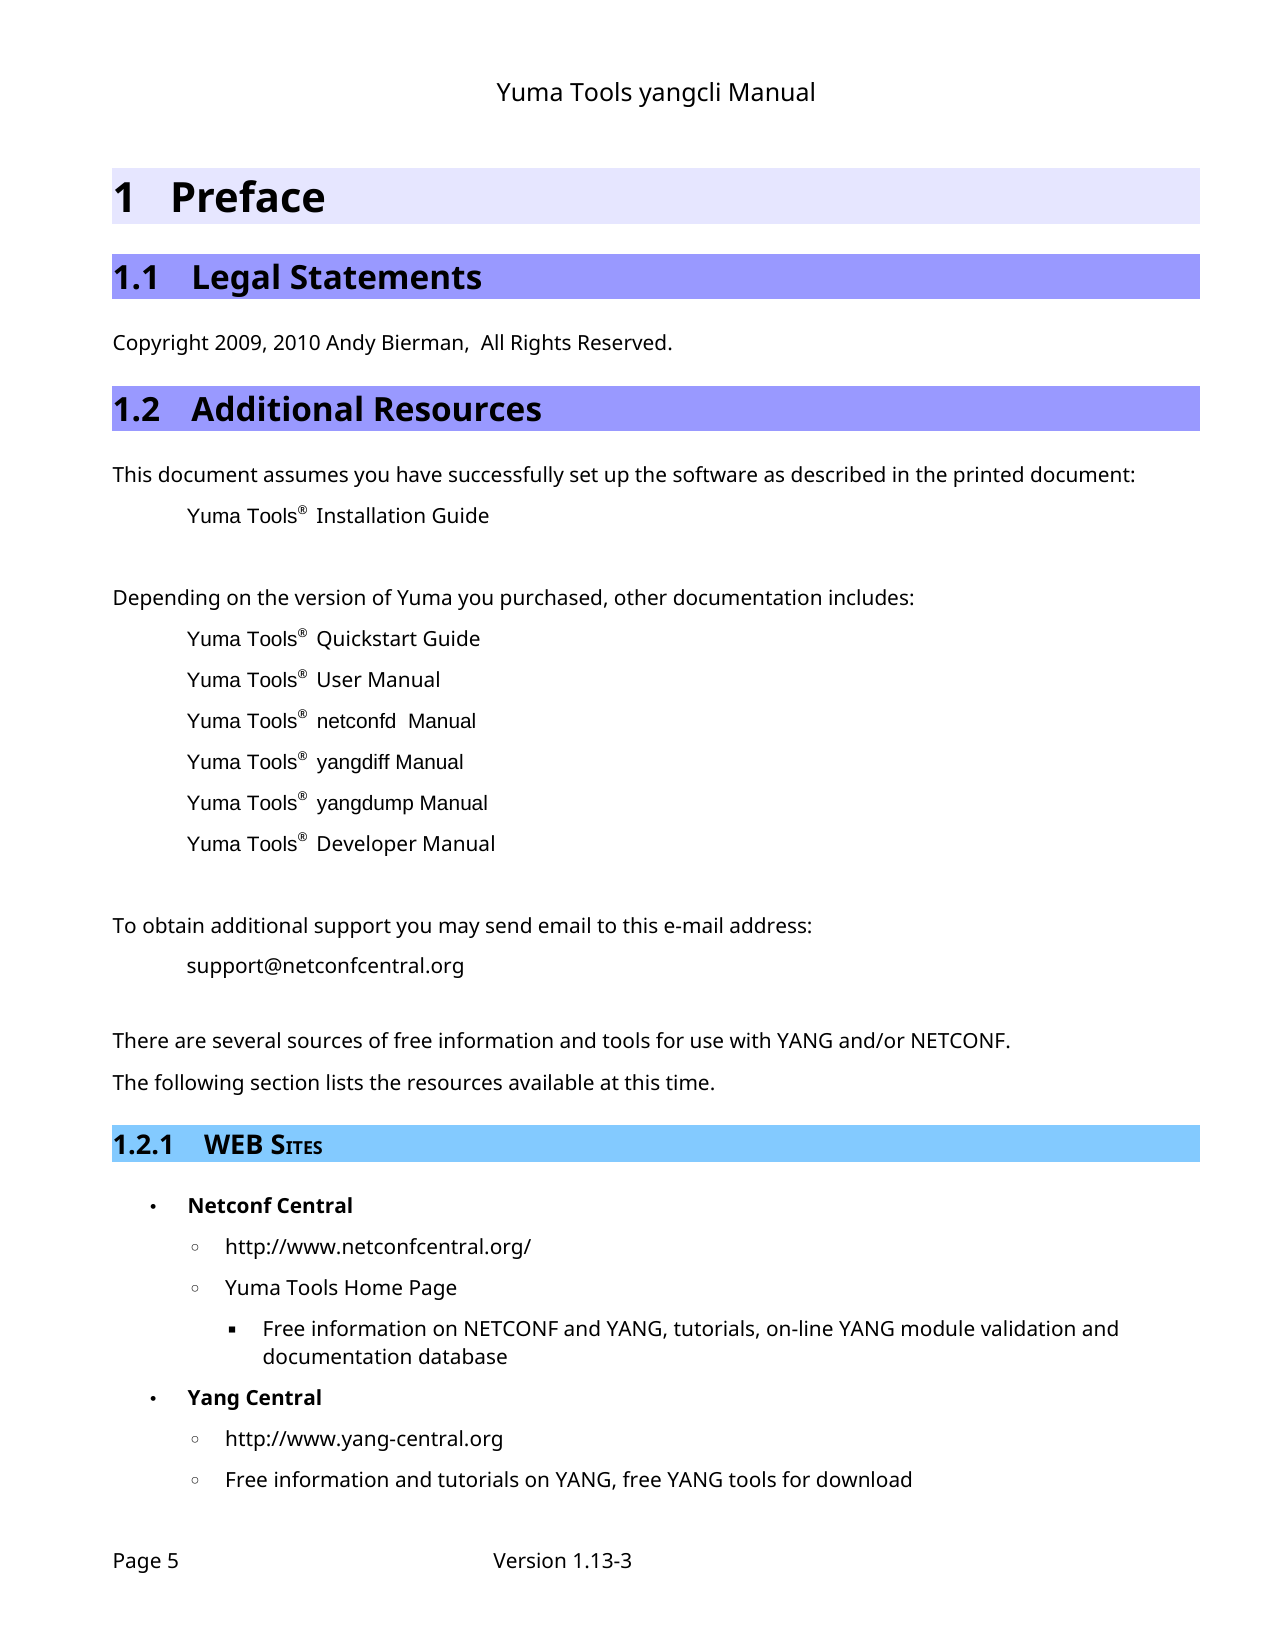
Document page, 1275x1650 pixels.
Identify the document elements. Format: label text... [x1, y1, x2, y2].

text Yuma Tools® Developer Manual [112, 829, 1200, 857]
list Yuma Tools Home Page [187, 1273, 1200, 1302]
text support@netconfcentral.org [112, 952, 1200, 980]
list Yang Central [150, 1383, 1200, 1412]
text The following section lists the resources available at this time. [112, 1068, 1200, 1096]
text Depending on the version of Yuma you purchased, other documentation includes: [112, 583, 1200, 612]
subtitle WEB Sites [112, 1125, 1200, 1162]
text Yuma Tools® yangdiff Manual [112, 747, 1200, 775]
list http://www.yang-central.org [187, 1424, 1200, 1453]
list http://www.netconfcentral.org/ [187, 1232, 1200, 1261]
list Free information on NETCONF and YANG, tutorials, on-line YANG module validation and documentation database [225, 1314, 1200, 1371]
subtitle Preface [112, 168, 1200, 224]
list Free information and tutorials on YANG, free YANG tools for download [187, 1465, 1200, 1494]
text To obtain additional support you may send email to this e-mail address: [112, 911, 1200, 939]
subtitle Legal Statements [112, 254, 1200, 299]
text Yuma Tools® Quickstart Guide [112, 624, 1200, 653]
text This document assumes you have successfully set up the software as described in the printed document: [112, 460, 1200, 489]
text There are several sources of free information and tools for use with YANG and/or NETCONF. [112, 1027, 1200, 1055]
text Yuma Tools® netconfd Manual [112, 706, 1200, 734]
text Yuma Tools® User Manual [112, 665, 1200, 693]
text Yuma Tools® yangdump Manual [112, 788, 1200, 816]
list Netconf Central [150, 1191, 1200, 1220]
text Copyright 2009, 2010 Andy Bierman, All Rights Reserved. [112, 328, 1200, 357]
subtitle Additional Resources [112, 386, 1200, 431]
text Yuma Tools® Installation Guide [112, 501, 1200, 530]
